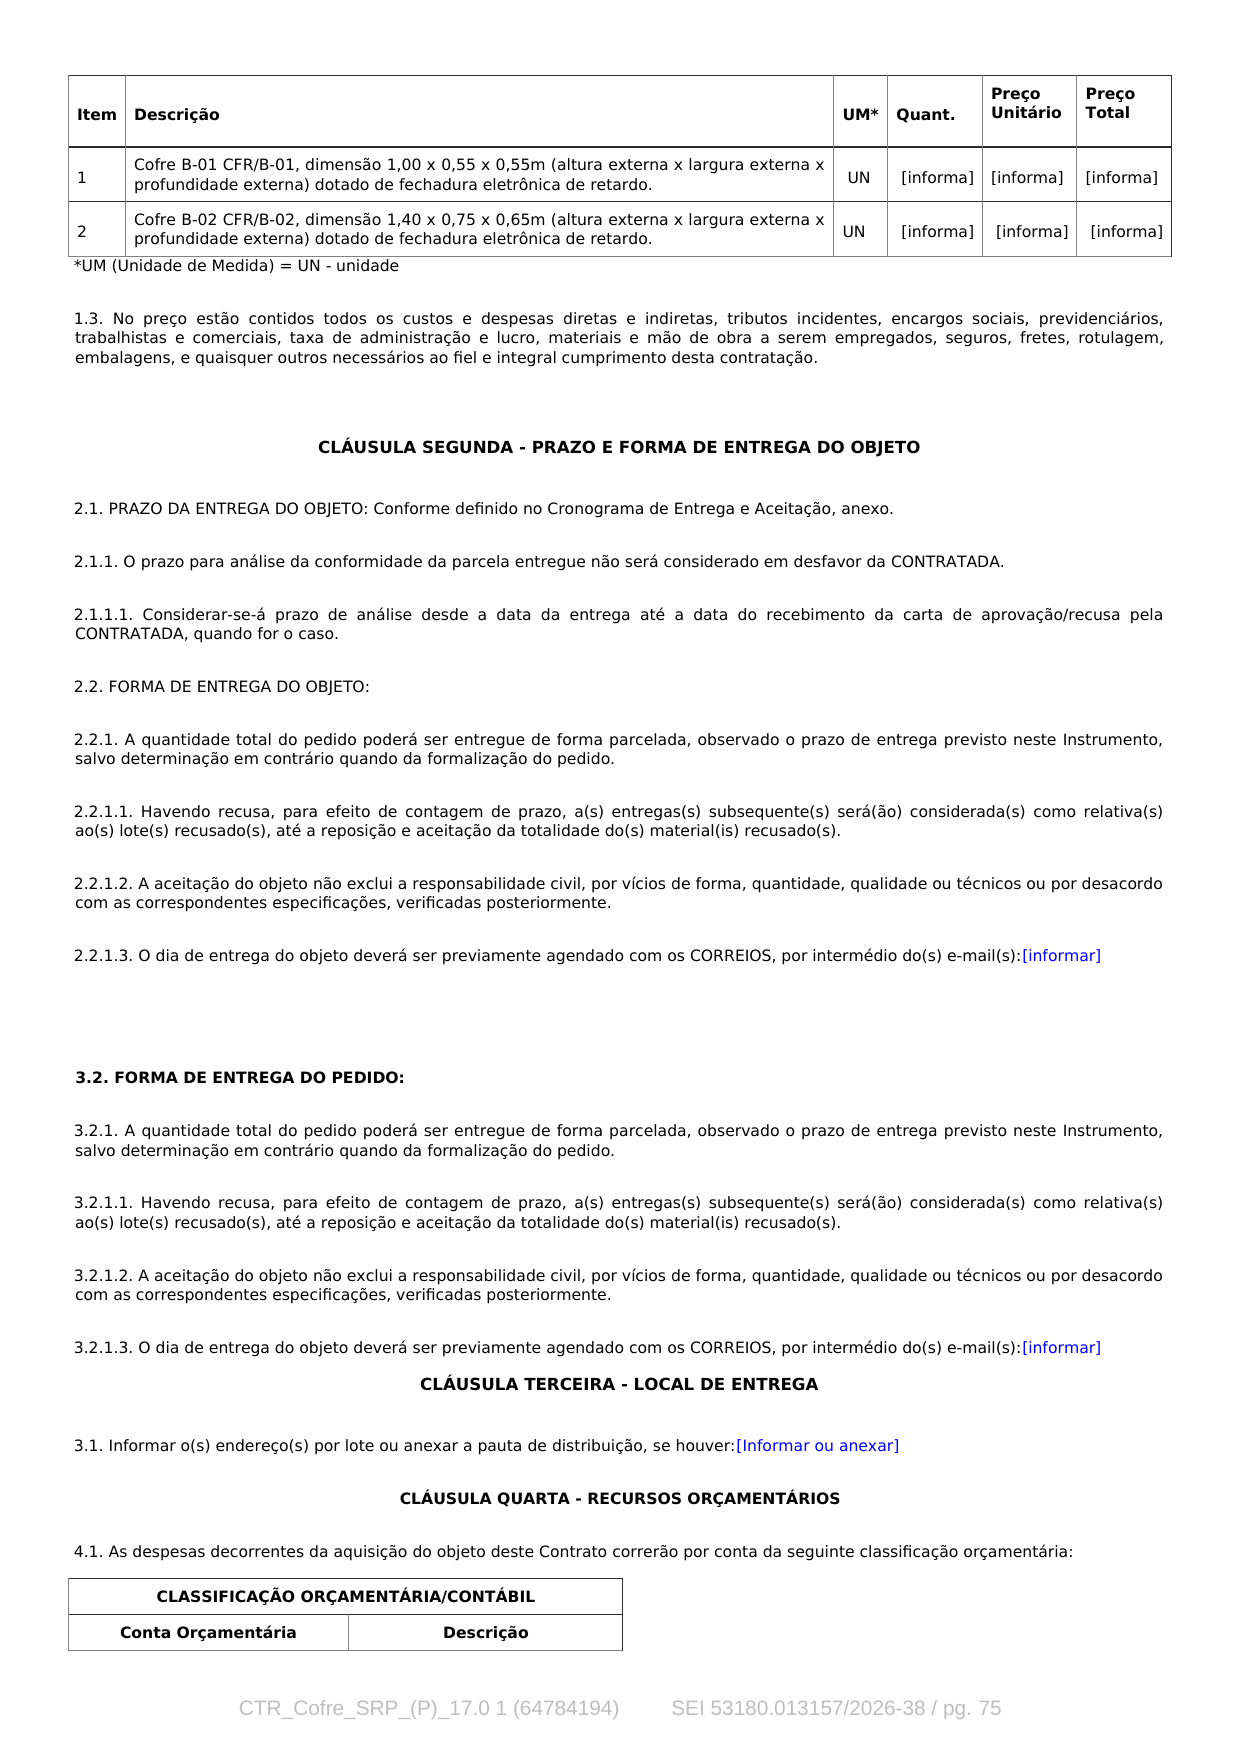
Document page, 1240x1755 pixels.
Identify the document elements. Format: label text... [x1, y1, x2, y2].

table_cell 2 [69, 202, 125, 256]
text 2.1.1.1. Considerar-se-á prazo de análise desde a data da entrega até a data do recebimento da carta de aprovação/recusa pela CONTRATADA, quando for o caso. [74, 606, 1165, 643]
table_header Preço Total [1077, 76, 1171, 146]
text 2.2. FORMA DE ENTREGA DO OBJETO: [74, 678, 1165, 696]
text 3.1. Informar o(s) endereço(s) por lote ou anexar a pauta de distribuição, se houver:[Informar ou anexar] [74, 1437, 1165, 1455]
table_header Quant. [888, 76, 982, 146]
subtitle CLÁUSULA TERCEIRA - LOCAL DE ENTREGA [67, 1375, 1171, 1394]
text 4.1. As despesas decorrentes da aquisição do objeto deste Contrato correrão por conta da seguinte classificação orçamentária: [74, 1543, 1165, 1561]
text 3.2.1.1. Havendo recusa, para efeito de contagem de prazo, a(s) entregas(s) subsequente(s) será(ão) considerada(s) como relativa(s) ao(s) lote(s) recusado(s), até a reposição e aceitação da totalidade do(s) material(is) recusado(s). [74, 1194, 1165, 1232]
table_cell [informa] [1077, 148, 1171, 201]
text 2.1. PRAZO DA ENTREGA DO OBJETO: Conforme definido no Cronograma de Entrega e Aceitação, anexo. [74, 500, 1165, 518]
subtitle CLÁUSULA SEGUNDA - PRAZO E FORMA DE ENTREGA DO OBJETO [67, 438, 1171, 458]
table_cell 1 [69, 148, 125, 201]
table_cell [informa] [888, 202, 982, 256]
text 3.2.1. A quantidade total do pedido poderá ser entregue de forma parcelada, observado o prazo de entrega previsto neste Instrumento, salvo determinação em contrário quando da formalização do pedido. [74, 1122, 1165, 1160]
table_cell [informa] [983, 148, 1076, 201]
table_cell Descrição [349, 1615, 622, 1649]
text 2.1.1. O prazo para análise da conformidade da parcela entregue não será considerado em desfavor da CONTRATADA. [74, 553, 1165, 571]
table_header Preço Unitário [983, 76, 1076, 146]
text 2.2.1.1. Havendo recusa, para efeito de contagem de prazo, a(s) entregas(s) subsequente(s) será(ão) considerada(s) como relativa(s) ao(s) lote(s) recusado(s), até a reposição e aceitação da totalidade do(s) material(is) recusado(s). [74, 803, 1165, 840]
table_cell Cofre B-02 CFR/B-02, dimensão 1,40 x 0,75 x 0,65m (altura externa x largura externa x profundidade externa) dotado de fechadura eletrônica de retardo. [126, 202, 833, 256]
text *UM (Unidade de Medida) = UN - unidade [74, 257, 1165, 275]
table_cell Conta Orçamentária [69, 1615, 348, 1649]
text CLÁUSULA QUARTA - RECURSOS ORÇAMENTÁRIOS [67, 1489, 1173, 1508]
table_header CLASSIFICAÇÃO ORÇAMENTÁRIA/CONTÁBIL [69, 1579, 622, 1614]
text 2.2.1. A quantidade total do pedido poderá ser entregue de forma parcelada, observado o prazo de entrega previsto neste Instrumento, salvo determinação em contrário quando da formalização do pedido. [74, 730, 1165, 768]
table_header Descrição [126, 76, 833, 146]
table_header UM* [834, 76, 887, 146]
text 3.2. FORMA DE ENTREGA DO PEDIDO: [75, 1069, 1183, 1087]
table_cell Cofre B-01 CFR/B-01, dimensão 1,00 x 0,55 x 0,55m (altura externa x largura externa x profundidade externa) dotado de fechadura eletrônica de retardo. [126, 148, 833, 201]
text 1.3. No preço estão contidos todos os custos e despesas diretas e indiretas, tributos incidentes, encargos sociais, previdenciários, trabalhistas e comerciais, taxa de administração e lucro, materiais e mão de obra a serem empregados, seguros, fretes, rotulagem, embalagens, e quaisquer outros necessários ao fiel e integral cumprimento desta contratação. [74, 309, 1165, 367]
table_cell UN [834, 148, 887, 201]
table_cell [informa] [1077, 202, 1171, 256]
table_cell UN [834, 202, 887, 256]
text 3.2.1.2. A aceitação do objeto não exclui a responsabilidade civil, por vícios de forma, quantidade, qualidade ou técnicos ou por desacordo com as correspondentes especificações, verificadas posteriormente. [74, 1266, 1165, 1304]
text 3.2.1.3. O dia de entrega do objeto deverá ser previamente agendado com os CORREIOS, por intermédio do(s) e-mail(s):[informar] [74, 1339, 1165, 1357]
table_header Item [69, 76, 125, 146]
table_cell [informa] [983, 202, 1076, 256]
text 2.2.1.3. O dia de entrega do objeto deverá ser previamente agendado com os CORREIOS, por intermédio do(s) e-mail(s):[informar] [74, 947, 1165, 965]
text 2.2.1.2. A aceitação do objeto não exclui a responsabilidade civil, por vícios de forma, quantidade, qualidade ou técnicos ou por desacordo com as correspondentes especificações, verificadas posteriormente. [74, 875, 1165, 912]
table_cell [informa] [888, 148, 982, 201]
